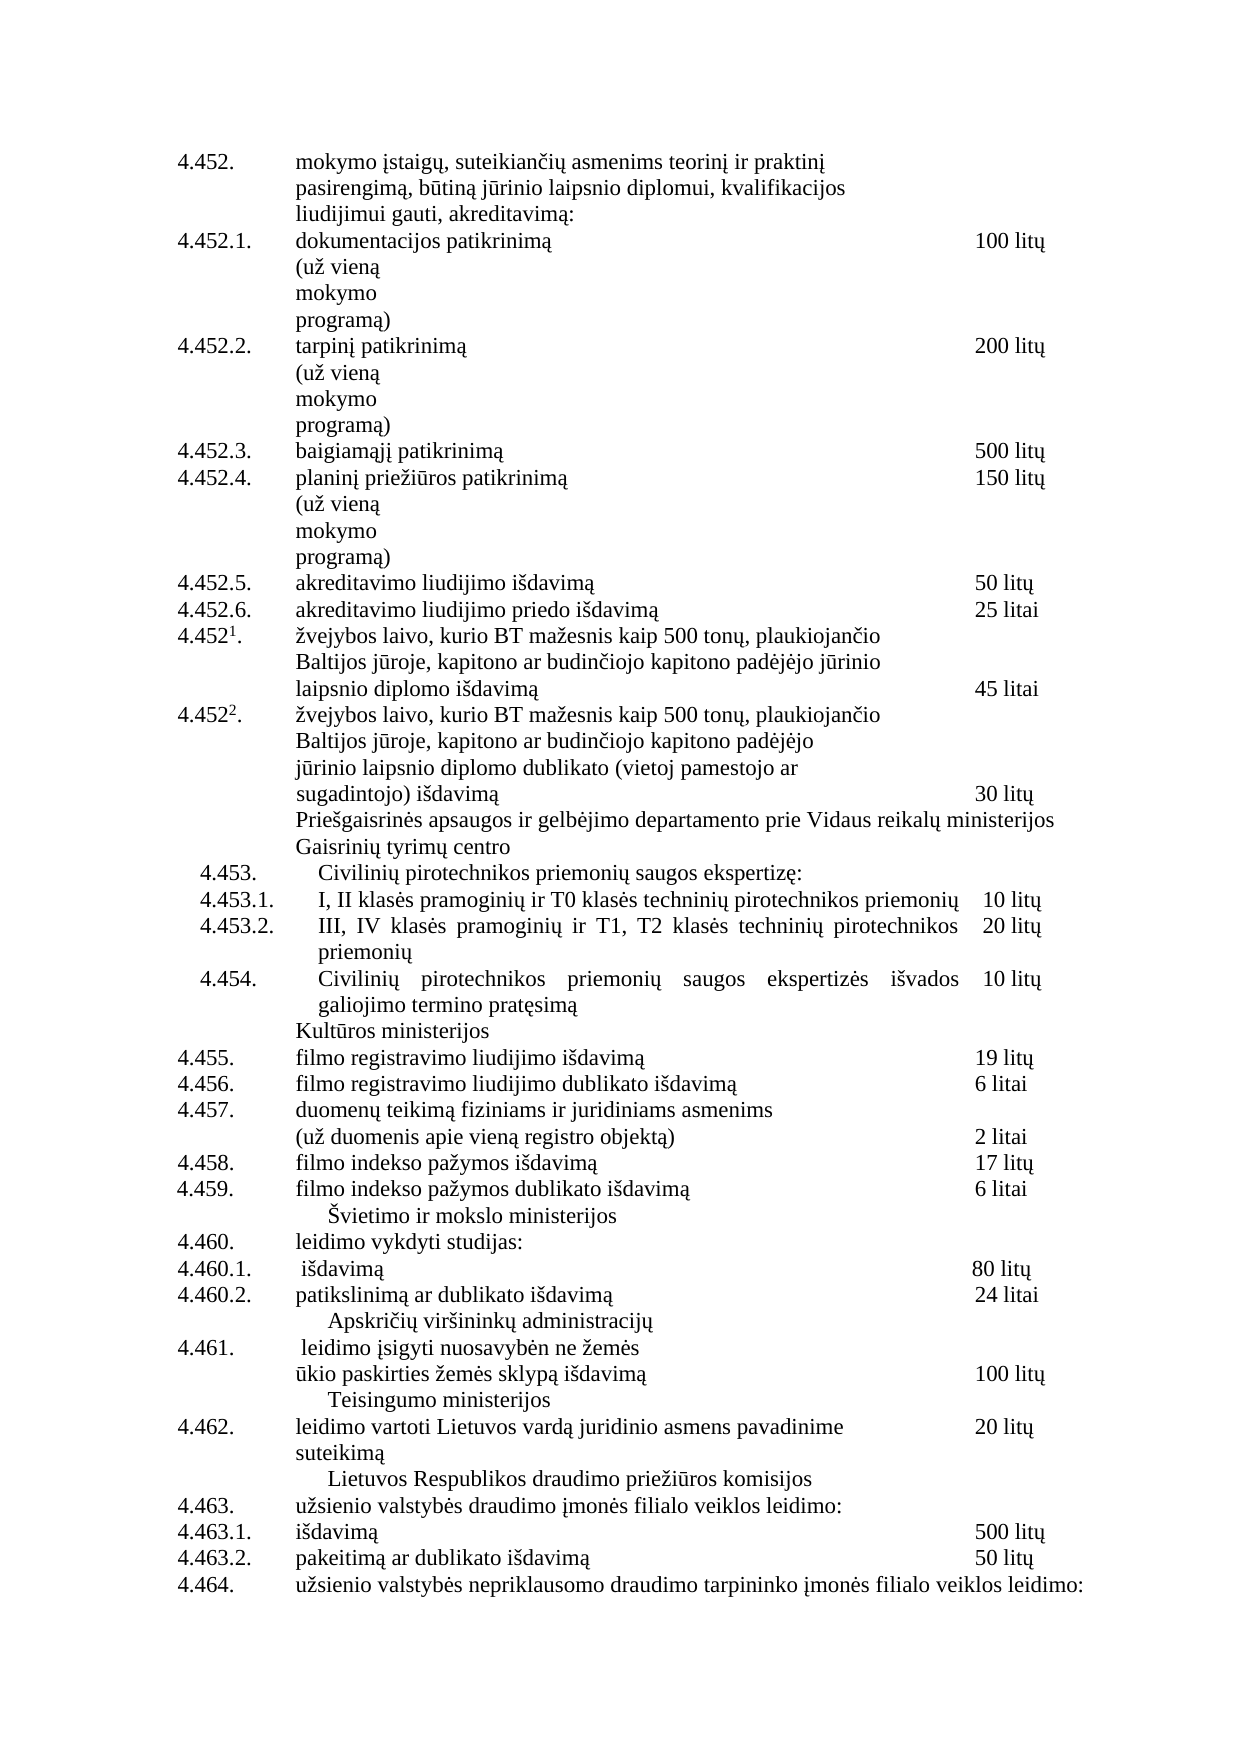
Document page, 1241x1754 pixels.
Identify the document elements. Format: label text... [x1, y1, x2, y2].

text (už vieną [177, 253, 1122, 279]
text (už duomenis apie vieną registro objektą) 2 litai [177, 1123, 1122, 1149]
text 4.452.5. akreditavimo liudijimo išdavimą 50 litų [177, 569, 1122, 596]
table_cell 4.454. [189, 965, 307, 1017]
table_cell 20 litų [971, 912, 1144, 965]
text liudijimui gauti, akreditavimą: [177, 200, 1122, 227]
text programą) [177, 411, 1122, 438]
table_cell 10 litų [971, 965, 1144, 1017]
table_cell 4.453.1. [189, 886, 307, 912]
text 4.452. mokymo įstaigų, suteikiančių asmenims teorinį ir praktinį [177, 148, 1122, 174]
text 4.456. filmo registravimo liudijimo dublikato išdavimą 6 litai [177, 1070, 1122, 1096]
text 4.452.1. dokumentacijos patikrinimą 100 litų [177, 227, 1122, 253]
text mokymo [177, 279, 1122, 306]
text 4.452.6. akreditavimo liudijimo priedo išdavimą 25 litai [177, 596, 1122, 622]
text (už vieną [177, 490, 1122, 517]
text mokymo [177, 517, 1122, 543]
text pasirengimą, būtiną jūrinio laipsnio diplomui, kvalifikacijos [177, 174, 1122, 200]
text 4.461. leidimo įsigyti nuosavybėn ne žemės [177, 1334, 1122, 1360]
text 4.460.2. patikslinimą ar dublikato išdavimą 24 litai [177, 1281, 1122, 1307]
text 4.463.1. išdavimą 500 litų [177, 1518, 1122, 1544]
table_header 4.453. [189, 859, 307, 886]
text Apskričių viršininkų administracijų [252, 1307, 1122, 1334]
text 4.457. duomenų teikimą fiziniams ir juridiniams asmenims [177, 1096, 1122, 1123]
text 4.4521. žvejybos laivo, kurio BT mažesnis kaip 500 tonų, plaukiojančio [177, 622, 1122, 648]
table_cell I, II klasės pramoginių ir T0 klasės techninių pirotechnikos priemonių [307, 886, 971, 912]
text 4.463. užsienio valstybės draudimo įmonės filialo veiklos leidimo: [177, 1492, 1122, 1518]
text Švietimo ir mokslo ministerijos [252, 1202, 1122, 1228]
text Kultūros ministerijos [177, 1017, 1122, 1044]
table_cell Civilinių pirotechnikos priemonių saugos ekspertizės išvados galiojimo termino pratęsimą [307, 965, 971, 1017]
text Priešgaisrinės apsaugos ir gelbėjimo departamento prie Vidaus reikalų ministerijos [177, 807, 1122, 833]
text 4.462. leidimo vartoti Lietuvos vardą juridinio asmens pavadinime 20 litų [177, 1413, 1122, 1439]
text suteikimą [177, 1439, 1122, 1465]
text 4.459. filmo indekso pažymos dublikato išdavimą 6 litai [177, 1176, 1122, 1202]
text ūkio paskirties žemės sklypą išdavimą 100 litų [177, 1360, 1122, 1386]
text 4.452.3. baigiamąjį patikrinimą 500 litų [177, 438, 1122, 464]
table_cell III, IV klasės pramoginių ir T1, T2 klasės techninių pirotechnikos priemonių [307, 912, 971, 965]
text 4.463.2. pakeitimą ar dublikato išdavimą 50 litų [177, 1544, 1122, 1571]
text Gaisrinių tyrimų centro [177, 833, 1122, 859]
table_cell 10 litų [971, 886, 1144, 912]
text sugadintojo) išdavimą 30 litų [296, 780, 1122, 807]
text jūrinio laipsnio diplomo dublikato (vietoj pamestojo ar [177, 754, 1122, 780]
text (už vieną [177, 358, 1122, 385]
text Lietuvos Respublikos draudimo priežiūros komisijos [252, 1465, 1122, 1492]
text 4.460. leidimo vykdyti studijas: [177, 1228, 1122, 1254]
table_header Civilinių pirotechnikos priemonių saugos ekspertizę: [307, 859, 971, 886]
text programą) [177, 543, 1122, 569]
table_header [971, 859, 1144, 886]
text laipsnio diplomo išdavimą 45 litai [177, 675, 1122, 701]
text 4.452.4. planinį priežiūros patikrinimą 150 litų [177, 464, 1122, 490]
text 4.464. užsienio valstybės nepriklausomo draudimo tarpininko įmonės filialo veiklos leidimo: [177, 1571, 1122, 1597]
text Baltijos jūroje, kapitono ar budinčiojo kapitono padėjėjo jūrinio [177, 648, 1122, 675]
text Teisingumo ministerijos [252, 1386, 1122, 1413]
text 4.460.1. išdavimą 80 litų [177, 1254, 1122, 1281]
text programą) [177, 306, 1122, 332]
text 4.4522. žvejybos laivo, kurio BT mažesnis kaip 500 tonų, plaukiojančio [177, 701, 1122, 727]
text 4.452.2. tarpinį patikrinimą 200 litų [177, 332, 1122, 358]
text 4.458. filmo indekso pažymos išdavimą 17 litų [177, 1149, 1122, 1176]
text mokymo [177, 385, 1122, 411]
text 4.455. filmo registravimo liudijimo išdavimą 19 litų [177, 1044, 1122, 1070]
text Baltijos jūroje, kapitono ar budinčiojo kapitono padėjėjo [177, 727, 1122, 754]
table_cell 4.453.2. [189, 912, 307, 965]
